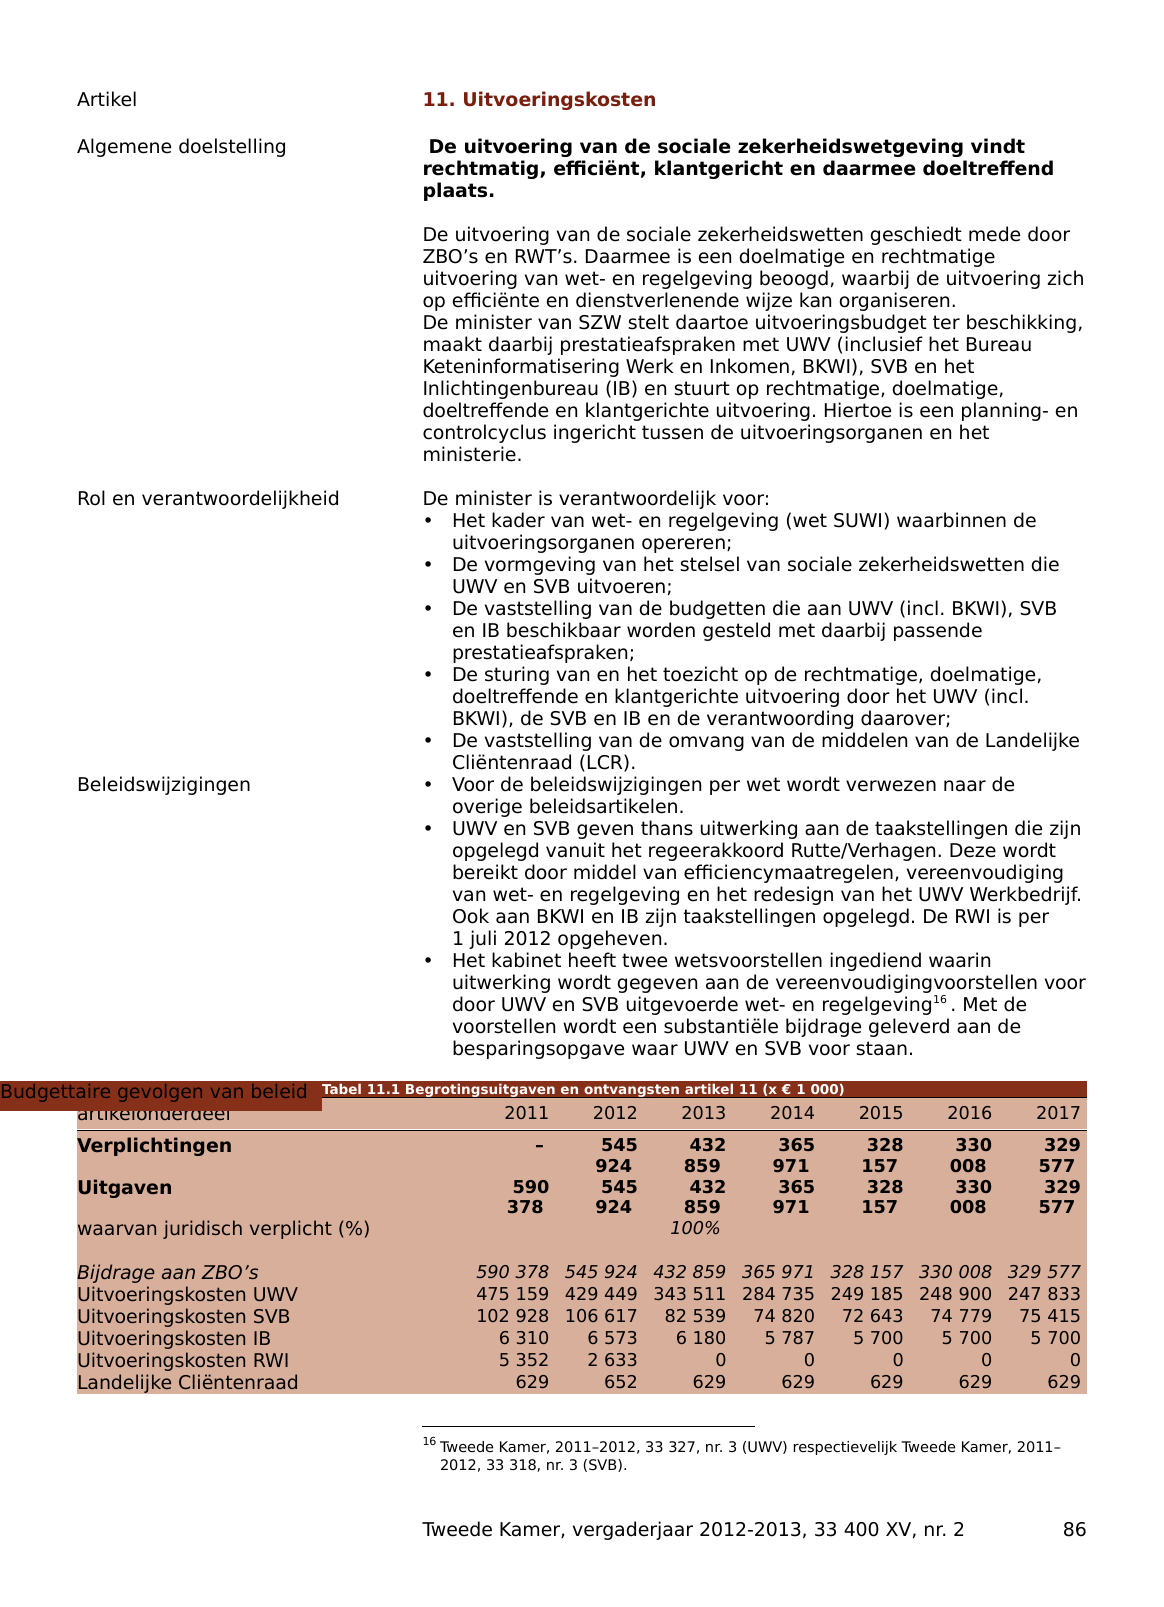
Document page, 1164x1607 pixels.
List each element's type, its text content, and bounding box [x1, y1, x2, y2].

text • Het kader van wet- en regelgeving (wet SUWI) waarbinnen de uitvoeringsorganen opereren; [422, 510, 1087, 554]
table_cell [77, 1240, 466, 1262]
table_cell 100% [644, 1218, 732, 1240]
text • Het kabinet heeft twee wetsvoorstellen ingediend waarin uitwerking wordt gegeven aan de vereenvoudigingvoorstellen voor door UWV en SVB uitgevoerde wet- en regelgeving. Met de voorstellen wordt een substantiële bijdrage geleverd aan de besparingsopgave waar UWV en SVB voor staan. [422, 950, 1087, 1059]
text Rol en verantwoordelijkheid [77, 488, 399, 510]
text [77, 158, 399, 166]
table_cell 629 [821, 1372, 909, 1394]
table_cell 432 859 [644, 1177, 732, 1218]
table_cell 343 511 [644, 1284, 732, 1306]
table_cell 2017 [998, 1098, 1087, 1129]
table_cell 432 859 [644, 1262, 732, 1284]
table_cell 74 820 [732, 1306, 821, 1328]
table_cell 328 157 [821, 1177, 909, 1218]
table_cell [555, 1218, 644, 1240]
table_cell 2 633 [555, 1350, 644, 1372]
table_cell 102 928 [466, 1306, 555, 1328]
table_header Tabel 11.1 Begrotingsuitgaven en ontvangsten artikel 11 (x € 1 000) [0, 1081, 1087, 1111]
table_cell 590 378 [466, 1177, 555, 1218]
text De minister van SZW stelt daartoe uitvoeringsbudget ter beschikking, maakt daarbij prestatieafspraken met UWV (inclusief het Bureau Keteninformatisering Werk en Inkomen, BKWI), SVB en het Inlichtingenbureau (IB) en stuurt op rechtmatige, doelmatige, doeltreffende en klantgerichte uitvoering. Hiertoe is een planning- en controlcyclus ingericht tussen de uitvoeringsorganen en het ministerie. [422, 312, 1087, 466]
subtitle [77, 111, 399, 119]
text • De sturing van en het toezicht op de rechtmatige, doelmatige, doeltreffende en klantgerichte uitvoering door het UWV (incl. BKWI), de SVB en IB en de verantwoording daarover; [422, 664, 1087, 730]
table_cell Uitvoeringskosten UWV [77, 1284, 466, 1306]
table_cell 330 008 [909, 1177, 998, 1218]
table_cell 72 643 [821, 1306, 909, 1328]
table_cell 2012 [555, 1098, 644, 1129]
table_cell 5 700 [909, 1328, 998, 1350]
table_cell 429 449 [555, 1284, 644, 1306]
table_cell 329 577 [998, 1177, 1087, 1218]
table_cell [732, 1240, 821, 1262]
table_cell 5 352 [466, 1350, 555, 1372]
table_cell 2015 [821, 1098, 909, 1129]
table_cell [466, 1218, 555, 1240]
table_cell 629 [644, 1372, 732, 1394]
table_cell 328 157 [821, 1131, 909, 1177]
table_cell Uitvoeringskosten RWI [77, 1350, 466, 1372]
table_cell 545 924 [555, 1262, 644, 1284]
text Beleidswijzigingen [77, 774, 399, 796]
table_cell [998, 1218, 1087, 1240]
text • De vaststelling van de budgetten die aan UWV (incl. BKWI), SVB en IB beschikbaar worden gesteld met daarbij passende prestatieafspraken; [422, 598, 1087, 664]
table_cell 247 833 [998, 1284, 1087, 1306]
table_cell artikelonderdeel [77, 1098, 466, 1129]
table_cell 475 159 [466, 1284, 555, 1306]
table_cell 2016 [909, 1098, 998, 1129]
table_cell [644, 1240, 732, 1262]
table_cell 330 008 [909, 1131, 998, 1177]
table_cell Uitgaven [77, 1177, 466, 1218]
table_cell 249 185 [821, 1284, 909, 1306]
table_cell 0 [732, 1350, 821, 1372]
table_cell 629 [732, 1372, 821, 1394]
table_cell 328 157 [821, 1262, 909, 1284]
table_cell 2013 [644, 1098, 732, 1129]
text • De vaststelling van de omvang van de middelen van de Landelijke Cliëntenraad (LCR). [422, 730, 1087, 774]
table_cell waarvan juridisch verplicht (%) [77, 1218, 466, 1240]
table_cell Landelijke Cliëntenraad [77, 1372, 466, 1394]
text [77, 510, 399, 518]
table_cell 6 573 [555, 1328, 644, 1350]
table_cell [998, 1240, 1087, 1262]
table_cell [466, 1240, 555, 1262]
table_cell 629 [909, 1372, 998, 1394]
text Algemene doelstelling [77, 136, 399, 158]
table_cell [555, 1240, 644, 1262]
table_cell 2011 [466, 1098, 555, 1129]
table_cell [821, 1218, 909, 1240]
table_cell – [466, 1131, 555, 1177]
table_cell [909, 1218, 998, 1240]
table_cell 2014 [732, 1098, 821, 1129]
table_cell 590 378 [466, 1262, 555, 1284]
table_cell 365 971 [732, 1131, 821, 1177]
table_cell 106 617 [555, 1306, 644, 1328]
text De minister is verantwoordelijk voor: [422, 488, 1087, 510]
table_cell 0 [909, 1350, 998, 1372]
table_cell 365 971 [732, 1262, 821, 1284]
table_cell 652 [555, 1372, 644, 1394]
table_cell 75 415 [998, 1306, 1087, 1328]
text • De vormgeving van het stelsel van sociale zekerheidswetten die UWV en SVB uitvoeren; [422, 554, 1087, 598]
table_cell [821, 1240, 909, 1262]
table_cell 629 [998, 1372, 1087, 1394]
table_cell 329 577 [998, 1262, 1087, 1284]
text Artikel [77, 89, 399, 111]
table_cell 6 180 [644, 1328, 732, 1350]
table_cell Bijdrage aan ZBO’s [77, 1262, 466, 1284]
table_cell 5 787 [732, 1328, 821, 1350]
table_cell 545 924 [555, 1177, 644, 1218]
table_cell 248 900 [909, 1284, 998, 1306]
table_cell 82 539 [644, 1306, 732, 1328]
table_cell 5 700 [821, 1328, 909, 1350]
table_cell 284 735 [732, 1284, 821, 1306]
table_cell Uitvoeringskosten SVB [77, 1306, 466, 1328]
text • UWV en SVB geven thans uitwerking aan de taakstellingen die zijn opgelegd vanuit het regeerakkoord Rutte/Verhagen. Deze wordt bereikt door middel van efficiencymaatregelen, vereenvoudiging van wet- en regelgeving en het redesign van het UWV Werkbedrijf. Ook aan BKWI en IB zijn taakstellingen opgelegd. De RWI is per 1 juli 2012 opgeheven. [422, 818, 1087, 950]
table_cell 365 971 [732, 1177, 821, 1218]
text • Voor de beleidswijzigingen per wet wordt verwezen naar de overige beleidsartikelen. [422, 774, 1087, 818]
table_cell [732, 1218, 821, 1240]
text [77, 796, 399, 804]
table_cell [909, 1240, 998, 1262]
table_cell Uitvoeringskosten IB [77, 1328, 466, 1350]
table_cell 74 779 [909, 1306, 998, 1328]
subtitle 11. Uitvoeringskosten [422, 89, 1087, 111]
table_cell 0 [821, 1350, 909, 1372]
table_cell Verplichtingen [77, 1131, 466, 1177]
table_cell 629 [466, 1372, 555, 1394]
table_cell 5 700 [998, 1328, 1087, 1350]
table_cell 330 008 [909, 1262, 998, 1284]
table_cell 0 [644, 1350, 732, 1372]
text De uitvoering van de sociale zekerheidswetgeving vindt rechtmatig, efficiënt, klantgericht en daarmee doeltreffend plaats. [422, 136, 1087, 202]
text De uitvoering van de sociale zekerheidswetten geschiedt mede door ZBO’s en RWT’s. Daarmee is een doelmatige en rechtmatige uitvoering van wet- en regelgeving beoogd, waarbij de uitvoering zich op efficiënte en dienstverlenende wijze kan organiseren. [422, 224, 1087, 312]
table_cell 545 924 [555, 1131, 644, 1177]
table_cell 0 [998, 1350, 1087, 1372]
table_cell 6 310 [466, 1328, 555, 1350]
table_cell 432 859 [644, 1131, 732, 1177]
text Tweede Kamer, 2011–2012, 33 327, nr. 3 (UWV) respectievelijk Tweede Kamer, 2011–2012, 33 318, nr. 3 (SVB). [422, 1435, 1087, 1474]
table_cell 329 577 [998, 1131, 1087, 1177]
